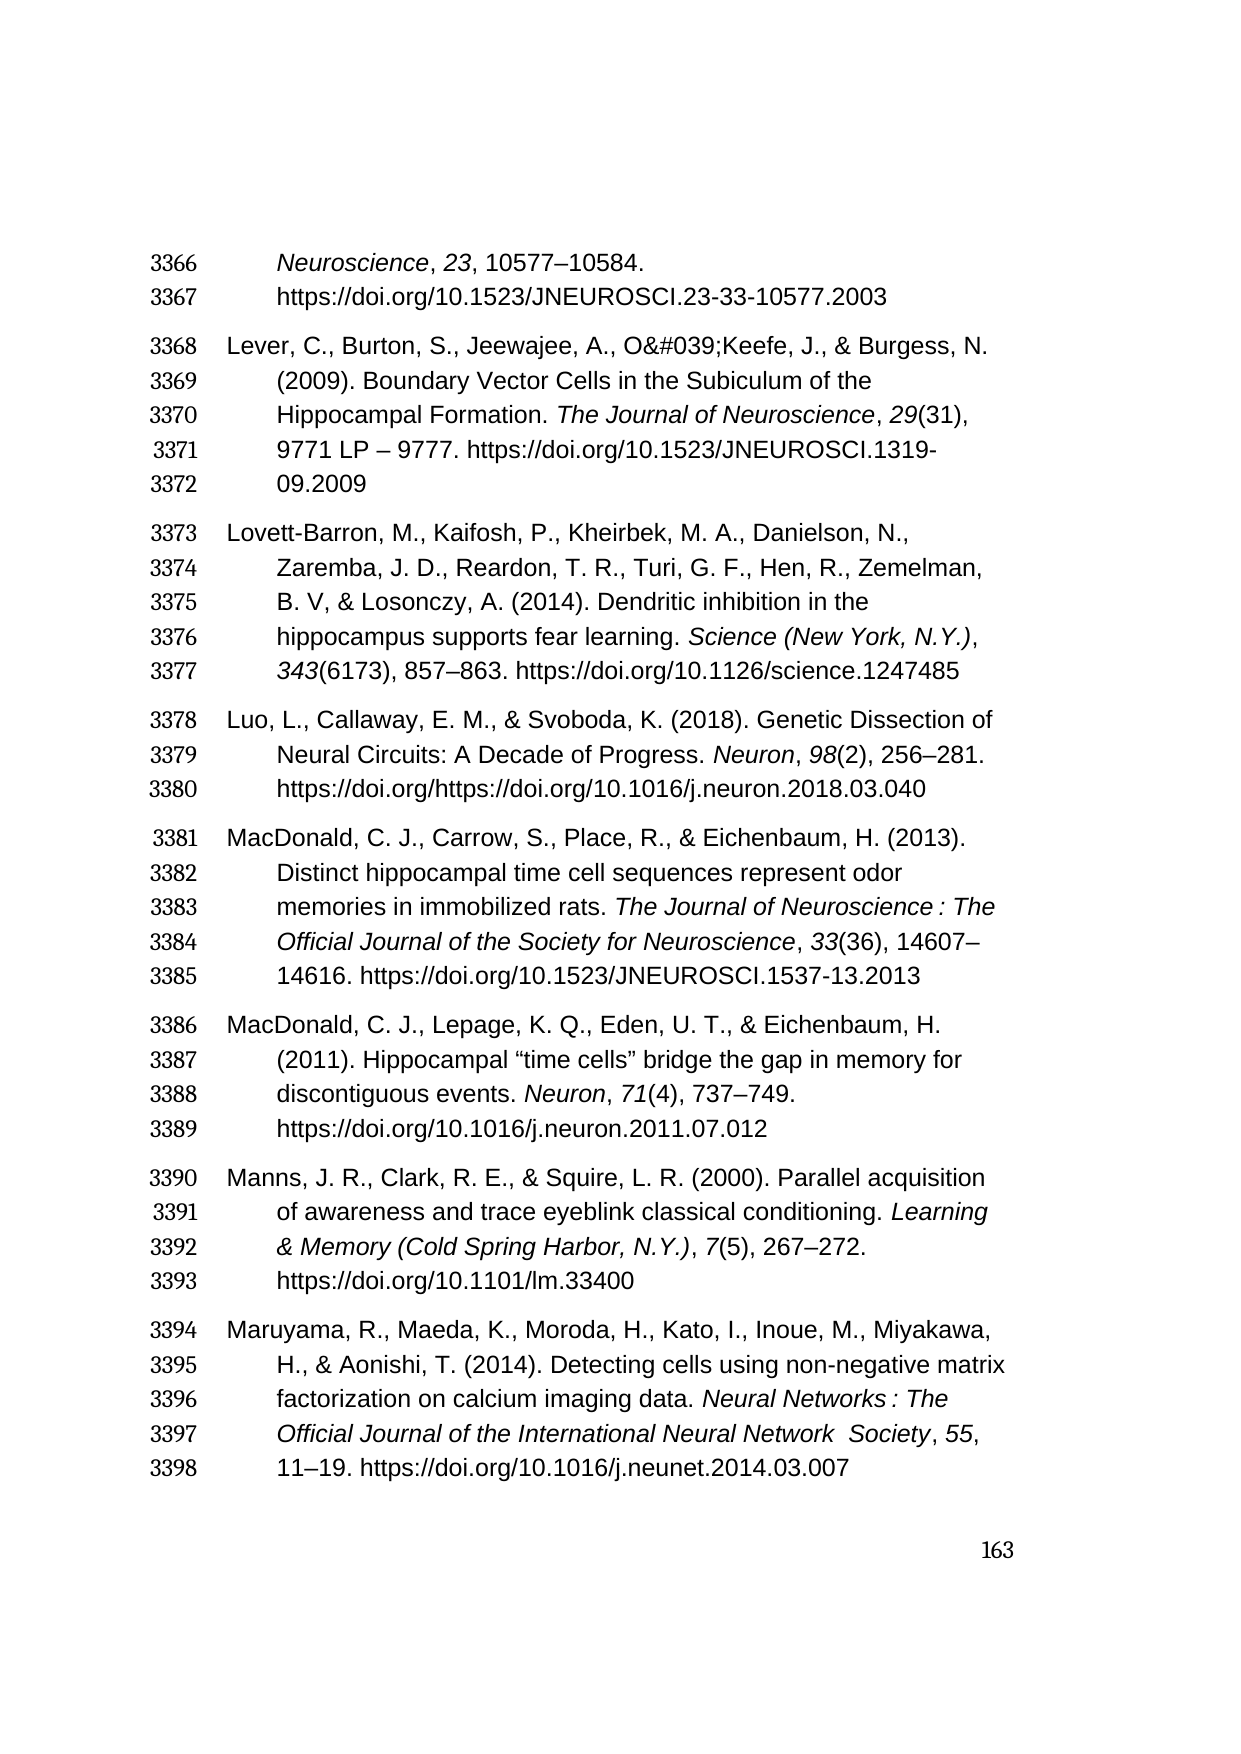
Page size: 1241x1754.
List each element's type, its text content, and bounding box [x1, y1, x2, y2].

text Lovett-Barron, M., Kaifosh, P., Kheirbek, M. A., Danielson, N., Zaremba, J. D., Reardon, T. R., Turi, G. F., Hen, R., Zemelman, B. V, & Losonczy, A. (2014). Dendritic inhibition in the hippocampus supports fear learning. Science (New York, N.Y.), 343(6173), 857–863. https://doi.org/10.1126/science.1247485 [226, 518, 1014, 685]
text Manns, J. R., Clark, R. E., & Squire, L. R. (2000). Parallel acquisition of awareness and trace eyeblink classical conditioning. Learning & Memory (Cold Spring Harbor, N.Y.), 7(5), 267–272. https://doi.org/10.1101/lm.33400 [226, 1163, 1014, 1295]
text Lever, C., Burton, S., Jeewajee, A., O&#039;Keefe, J., & Burgess, N. (2009). Boundary Vector Cells in the Subiculum of the Hippocampal Formation. The Journal of Neuroscience, 29(31), 9771 LP – 9777. https://doi.org/10.1523/JNEUROSCI.1319-09.2009 [226, 331, 1014, 498]
text Luo, L., Callaway, E. M., & Svoboda, K. (2018). Genetic Dissection of Neural Circuits: A Decade of Progress. Neuron, 98(2), 256–281. https://doi.org/https://doi.org/10.1016/j.neuron.2018.03.040 [226, 705, 1014, 803]
text Maruyama, R., Maeda, K., Moroda, H., Kato, I., Inoue, M., Miyakawa, H., & Aonishi, T. (2014). Detecting cells using non-negative matrix factorization on calcium imaging data. Neural Networks : The Official Journal of the International Neural Network Society, 55, 11–19. https://doi.org/10.1016/j.neunet.2014.03.007 [226, 1315, 1014, 1482]
text Neuroscience, 23, 10577–10584. https://doi.org/10.1523/JNEUROSCI.23-33-10577.2003 [226, 248, 1014, 311]
text MacDonald, C. J., Carrow, S., Place, R., & Eichenbaum, H. (2013). Distinct hippocampal time cell sequences represent odor memories in immobilized rats. The Journal of Neuroscience : The Official Journal of the Society for Neuroscience, 33(36), 14607–14616. https://doi.org/10.1523/JNEUROSCI.1537-13.2013 [226, 823, 1014, 990]
text MacDonald, C. J., Lepage, K. Q., Eden, U. T., & Eichenbaum, H. (2011). Hippocampal “time cells” bridge the gap in memory for discontiguous events. Neuron, 71(4), 737–749. https://doi.org/10.1016/j.neuron.2011.07.012 [226, 1010, 1014, 1142]
